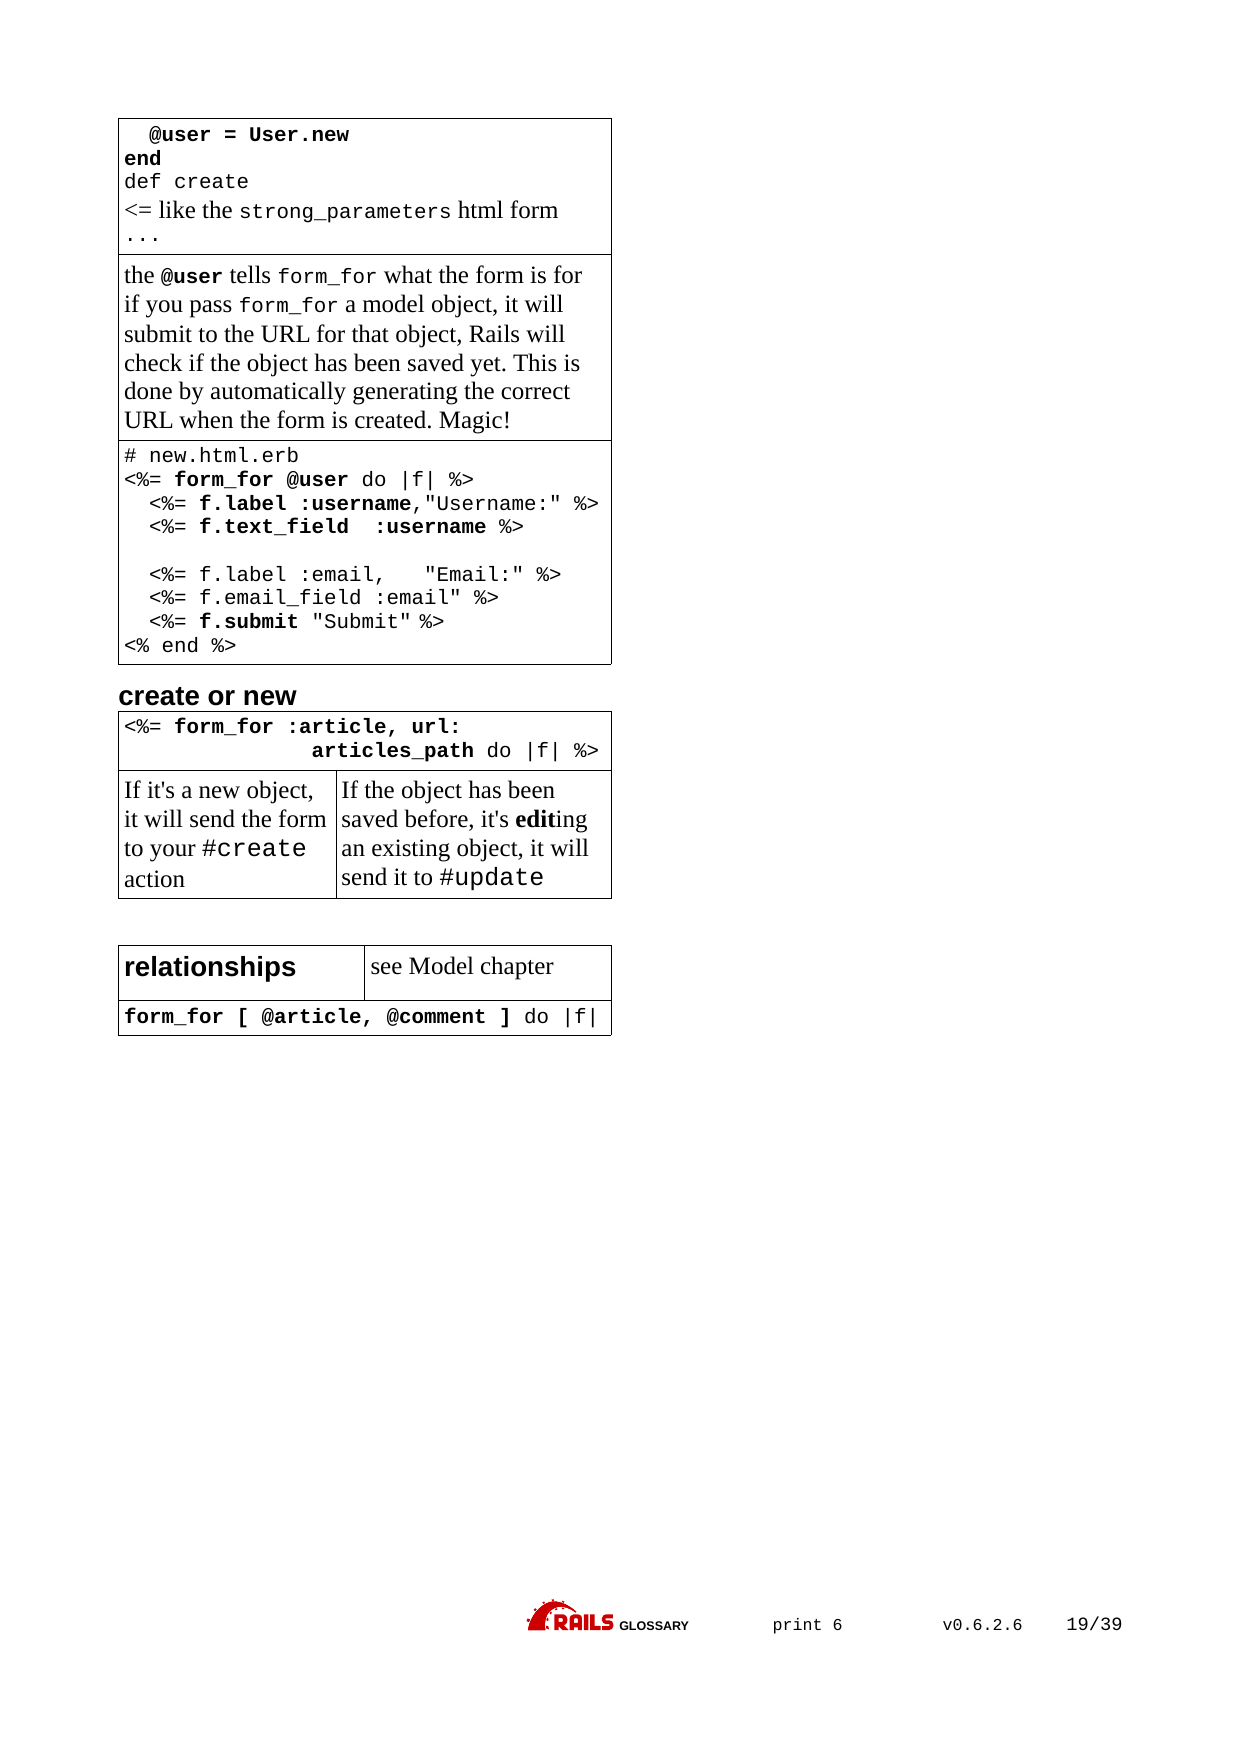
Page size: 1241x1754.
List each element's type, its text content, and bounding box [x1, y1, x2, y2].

table_header <%= form_for :article, url: articles_path do |f| %> [119, 712, 611, 769]
table_header see Model chapter [365, 946, 611, 1000]
table_cell @user = User.new end def create <= like the strong_parameters html form ... [119, 119, 611, 254]
table_header form_for [ @article, @comment ] do |f| [119, 1001, 611, 1035]
table_cell # new.html.erb <%= form_for @user do |f| %> <%= f.label :username,"Username:" %> <%= f.text_field :username %> <%= f.label :email, "Email:" %> <%= f.email_field :email" %> <%= f.submit "Submit" %> <% end %> [119, 441, 611, 664]
subtitle create or new [118, 679, 611, 711]
table_cell If the object has been saved before, it's editing an existing object, it will send it to #update [337, 771, 611, 898]
table_header relationships [119, 946, 364, 1000]
table_cell If it's a new object, it will send the form to your #create action [119, 771, 336, 898]
table_cell the @user tells form_for what the form is for if you pass form_for a model object, it will submit to the URL for that object, Rails will check if the object has been saved yet. This is done by automatically generating the correct URL when the form is created. Magic! [119, 255, 611, 439]
